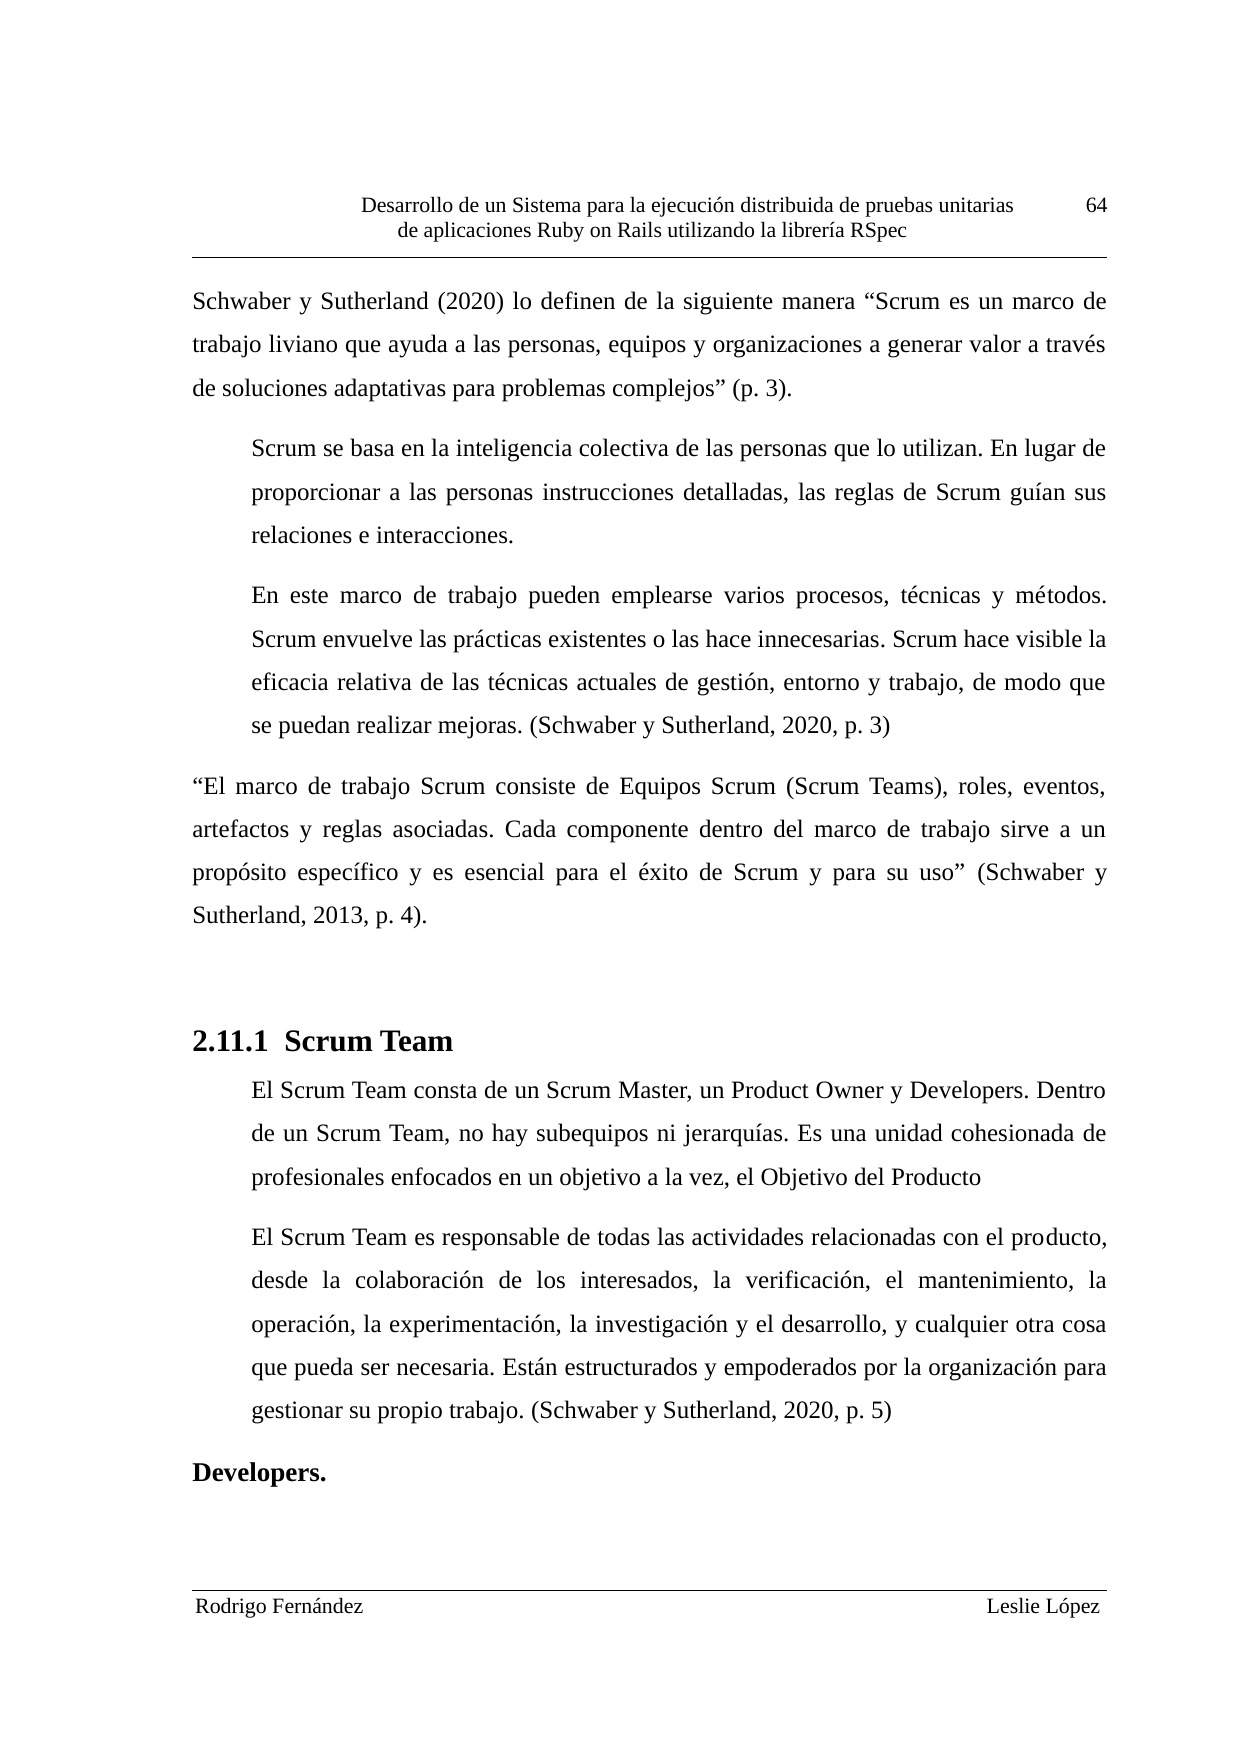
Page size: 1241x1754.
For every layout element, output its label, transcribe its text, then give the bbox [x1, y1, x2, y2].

text El Scrum Team consta de un Scrum Master, un Product Owner y Developers. Dentro de un Scrum Team, no hay subequipos ni jerarquías. Es una unidad cohesionada de profesionales enfocados en un objetivo a la vez, el Objetivo del Producto [251, 1075, 1107, 1190]
text El Scrum Team es responsable de todas las actividades relacionadas con el pro­ducto, desde la colaboración de los interesados, la verificación, el mantenimiento, la operación, la experimentación, la investigación y el desarrollo, y cualquier otra cosa que pueda ser necesaria. Están estructurados y empoderados por la organización para gestionar su propio trabajo. (Schwaber y Sutherland, 2020, p. 5) [251, 1222, 1107, 1424]
text Scrum se basa en la inteligencia colectiva de las personas que lo utilizan. En lugar de proporcionar a las personas instrucciones detalladas, las reglas de Scrum guían sus relaciones e interacciones. [251, 433, 1107, 548]
list Developers. [192, 1456, 1107, 1487]
text En este marco de trabajo pueden emplearse varios procesos, técnicas y mé­todos. Scrum envuelve las prácticas existentes o las hace innecesarias. Scrum hace visible la eficacia relativa de las técnicas actuales de gestión, entorno y trabajo, de modo que se puedan realizar mejoras. (Schwaber y Sutherland, 2020, p. 3)⁠ [251, 581, 1107, 739]
list Schwaber y Sutherland (2020)⁠ lo definen de la siguiente manera “Scrum es un marco de trabajo liviano que ayuda a las personas, equipos y organizaciones a generar valor a través de soluciones adaptativas para problemas complejos” (p. 3). [192, 286, 1107, 401]
list “El marco de trabajo Scrum consiste de Equipos Scrum (Scrum Teams), roles, eventos, artefactos y reglas asociadas. Cada componente dentro del marco de trabajo sirve a un propósito específico y es esencial para el éxito de Scrum y para su uso” (Schwaber y Sutherland, 2013, p. 4). [192, 771, 1107, 929]
subtitle Scrum team [192, 1022, 1107, 1058]
